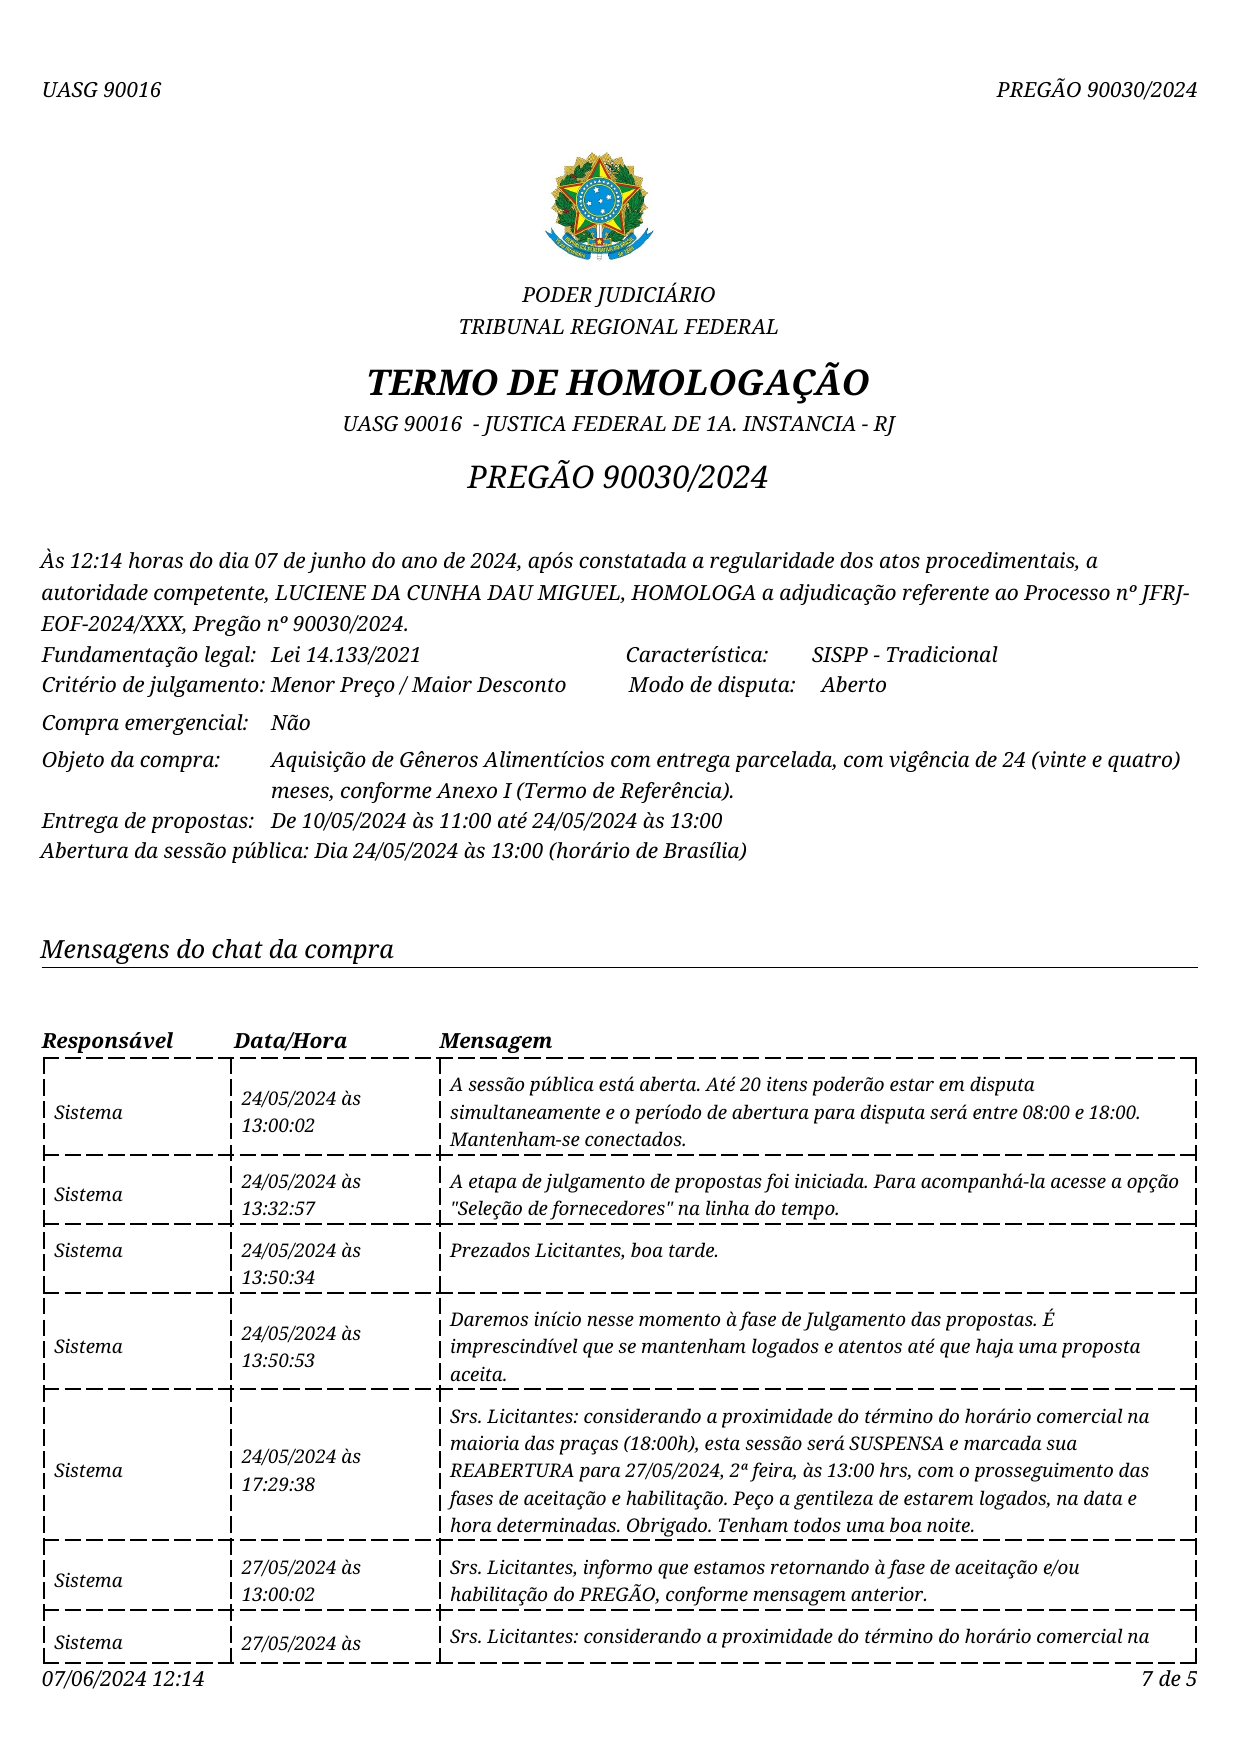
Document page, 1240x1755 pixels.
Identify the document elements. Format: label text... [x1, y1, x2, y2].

text Às 12:14 horas do dia 07 de junho do ano de 2024, após constatada a regularidade dos atos procedimentais, a autoridade competente, LUCIENE DA CUNHA DAU MIGUEL, HOMOLOGA a adjudicação referente ao Processo nº JFRJ-EOF-2024/XXX, Pregão nº 90030/2024. [40, 546, 1200, 637]
table_cell Entrega de propostas: [42, 806, 271, 836]
table_cell Srs. Licitantes: considerando a proximidade do término do horário comercial na [440, 1609, 1196, 1662]
table_cell Sistema [44, 1223, 231, 1292]
table_cell Aquisição de Gêneros Alimentícios com entrega parcelada, com vigência de 24 (vinte e quatro) meses, conforme Anexo I (Termo de Referência). [271, 745, 1188, 806]
table_cell Prezados Licitantes, boa tarde. [440, 1223, 1196, 1292]
table_cell Srs. Licitantes, informo que estamos retornando à fase de aceitação e/ou habilitação do PREGÃO, conforme mensagem anterior. [440, 1539, 1196, 1608]
table_cell Compra emergencial: [42, 708, 271, 745]
table_header Lei 14.133/2021 Característica: SISPP - Tradicional [271, 640, 1188, 670]
text UASG 90016 - JUSTICA FEDERAL DE 1A. INSTANCIA - RJ [42, 409, 1198, 438]
table_cell 24/05/2024 às 17:29:38 [231, 1388, 439, 1539]
text Responsável Data/Hora Mensagem [42, 1026, 1200, 1055]
text PODER JUDICIÁRIO [42, 280, 1198, 308]
table_header A sessão pública está aberta. Até 20 itens poderão estar em disputa simultaneamente e o período de abertura para disputa será entre 08:00 e 18:00. Mantenham-se conectados. [440, 1057, 1196, 1153]
text Abertura da sessão pública: Dia 24/05/2024 às 13:00 (horário de Brasília) [40, 836, 1200, 864]
table_cell De 10/05/2024 às 11:00 até 24/05/2024 às 13:00 [271, 806, 1188, 836]
table_cell Daremos início nesse momento à fase de Julgamento das propostas. É imprescindível que se mantenham logados e atentos até que haja uma proposta aceita. [440, 1292, 1196, 1388]
table_cell Critério de julgamento: [42, 670, 271, 708]
table_cell 27/05/2024 às [231, 1609, 439, 1662]
table_cell Sistema [44, 1154, 231, 1223]
table_cell Sistema [44, 1292, 231, 1388]
text Mensagens do chat da compra [40, 931, 1200, 966]
table_cell Srs. Licitantes: considerando a proximidade do término do horário comercial na maioria das praças (18:00h), esta sessão será SUSPENSA e marcada sua REABERTURA para 27/05/2024, 2ª feira, às 13:00 hrs, com o prosseguimento das fases de aceitação e habilitação. Peço a gentileza de estarem logados, na data e hora determinadas. Obrigado. Tenham todos uma boa noite. [440, 1388, 1196, 1539]
table_cell Sistema [44, 1388, 231, 1539]
table_cell 24/05/2024 às 13:32:57 [231, 1154, 439, 1223]
table_header Fundamentação legal: [42, 640, 271, 670]
table_cell Sistema [44, 1609, 231, 1662]
table_cell Não [271, 708, 1188, 745]
table_cell 27/05/2024 às 13:00:02 [231, 1539, 439, 1608]
table_cell Menor Preço / Maior Desconto Modo de disputa: Aberto [271, 670, 1188, 708]
table_cell A etapa de julgamento de propostas foi iniciada. Para acompanhá-la acesse a opção "Seleção de fornecedores" na linha do tempo. [440, 1154, 1196, 1223]
table_cell Objeto da compra: [42, 745, 271, 806]
text TRIBUNAL REGIONAL FEDERAL [42, 312, 1198, 340]
subtitle PREGÃO 90030/2024 [42, 455, 1198, 498]
table_cell Sistema [44, 1539, 231, 1608]
table_header 24/05/2024 às 13:00:02 [231, 1057, 439, 1153]
table_header Sistema [44, 1057, 231, 1153]
subtitle TERMO DE HOMOLOGAÇÃO [42, 358, 1198, 406]
table_cell 24/05/2024 às 13:50:53 [231, 1292, 439, 1388]
table_cell 24/05/2024 às 13:50:34 [231, 1223, 439, 1292]
